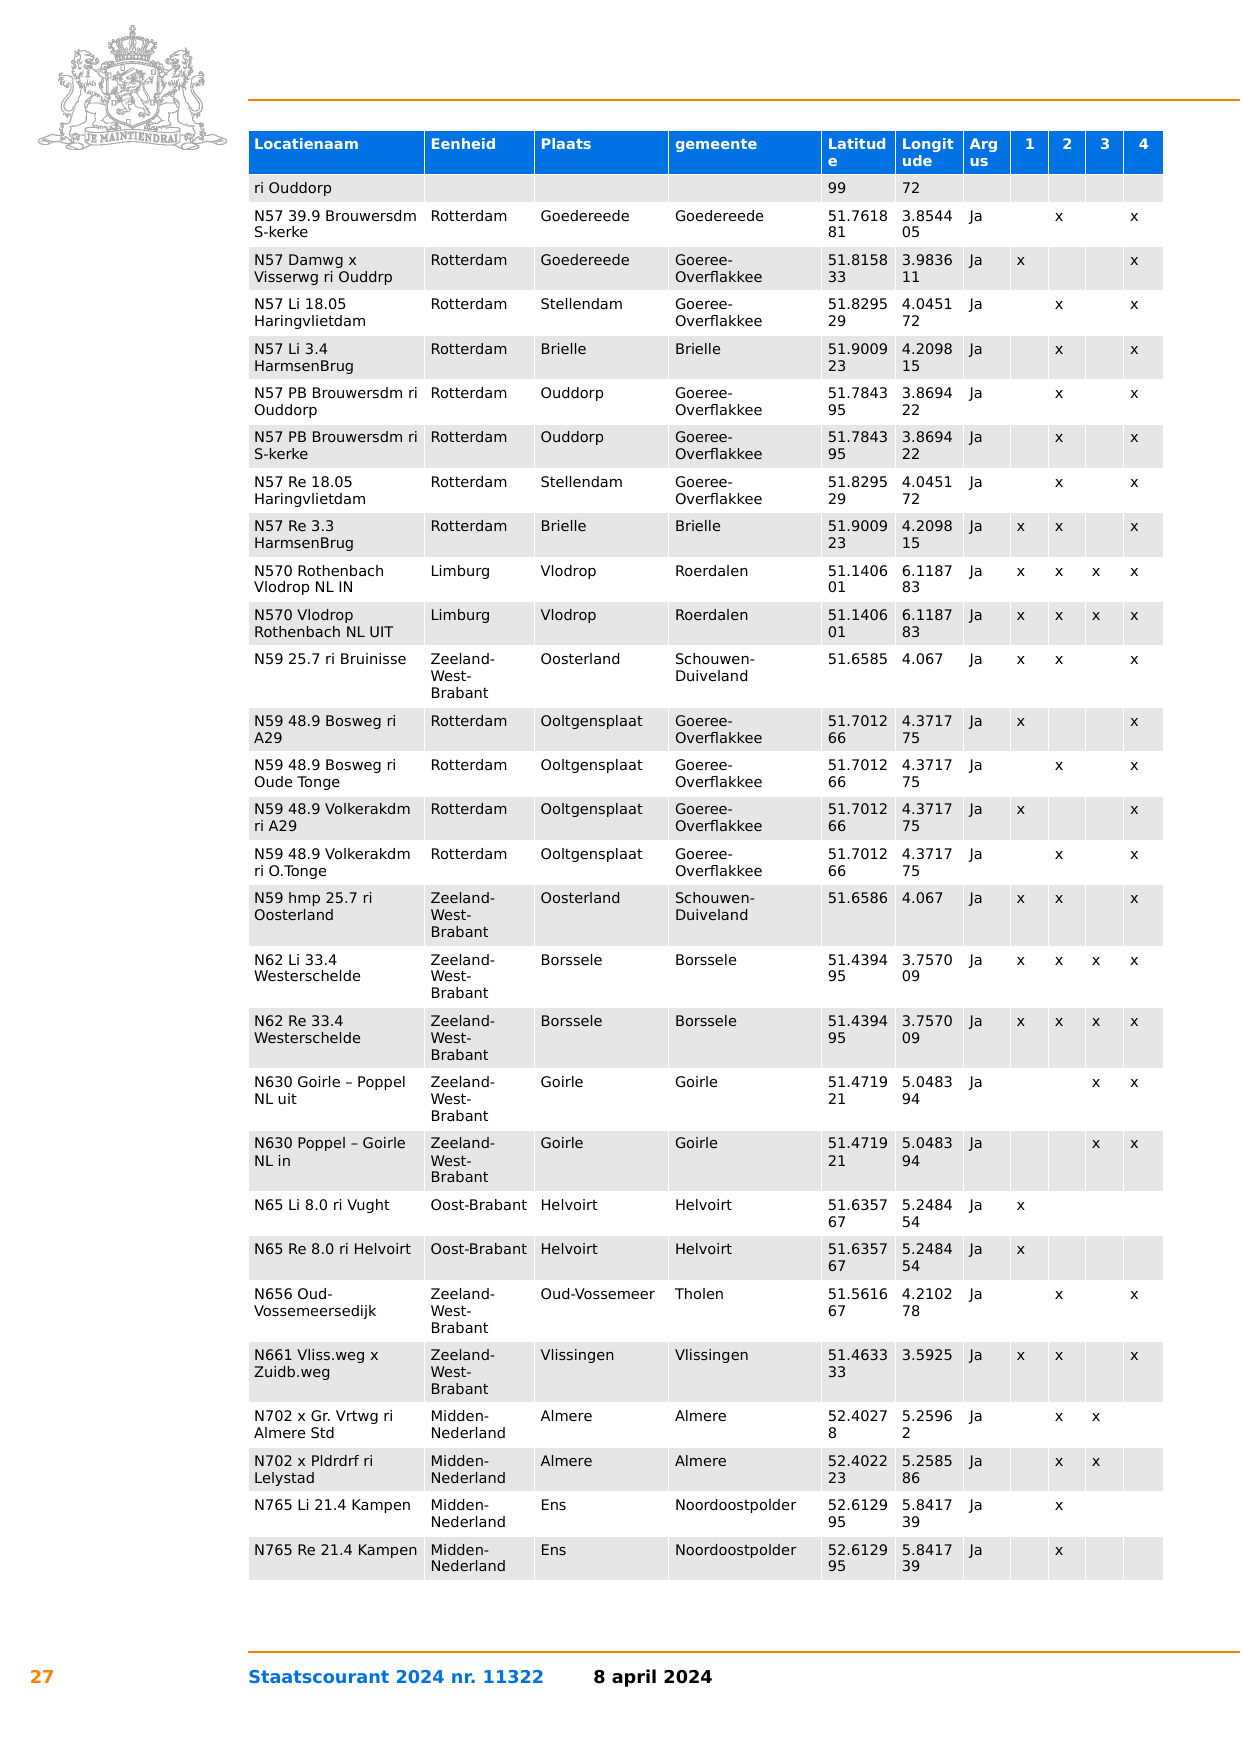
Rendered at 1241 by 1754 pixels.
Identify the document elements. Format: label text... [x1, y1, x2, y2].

table_cell x [1124, 885, 1163, 946]
table_cell Borssele [669, 947, 821, 1007]
table_cell 4.210278 [896, 1281, 963, 1341]
table_cell x [1124, 291, 1163, 335]
table_cell [1086, 336, 1123, 379]
table_cell [1011, 203, 1048, 246]
table_cell Ja [964, 841, 1010, 884]
table_cell [1086, 469, 1123, 512]
table_cell x [1124, 797, 1163, 840]
table_cell [1086, 841, 1123, 884]
table_cell Almere [669, 1404, 821, 1447]
table_cell x [1124, 1281, 1163, 1341]
table_cell [964, 175, 1010, 202]
table_cell 51.471921 [822, 1069, 895, 1130]
table_cell Brielle [535, 513, 668, 557]
table_cell [1086, 247, 1123, 290]
table_cell N765 Re 21.4 Kampen [249, 1537, 424, 1580]
table_cell [1086, 203, 1123, 246]
table_cell [1011, 380, 1048, 423]
table_cell 6.118783 [896, 602, 963, 645]
table_cell Almere [535, 1404, 668, 1447]
table_cell Goeree-Overflakkee [669, 708, 821, 751]
table_cell x [1124, 602, 1163, 645]
table_cell N57 Li 3.4 HarmsenBrug [249, 336, 424, 379]
table_cell x [1049, 425, 1085, 468]
table_cell Ja [964, 885, 1010, 946]
table_cell Zeeland-West-Brabant [425, 1069, 534, 1130]
table_cell 51.701266 [822, 797, 895, 840]
table_cell 4.209815 [896, 513, 963, 557]
table_cell Ja [964, 1236, 1010, 1280]
table_cell Almere [535, 1448, 668, 1491]
table_cell 51.900923 [822, 513, 895, 557]
table_cell [1124, 1537, 1163, 1580]
table_cell [1011, 336, 1048, 379]
table_cell 52.40278 [822, 1404, 895, 1447]
table_cell 51.140601 [822, 558, 895, 601]
table_cell Zeeland-West-Brabant [425, 947, 534, 1007]
table_cell Ens [535, 1537, 668, 1580]
table_cell 4.371775 [896, 797, 963, 840]
table_cell Brielle [669, 513, 821, 557]
table_cell [1011, 1492, 1048, 1536]
table_cell [1086, 1236, 1123, 1280]
table_cell [1049, 1069, 1085, 1130]
table_cell Oost-Brabant [425, 1236, 534, 1280]
table_cell Ooltgensplaat [535, 708, 668, 751]
table_cell x [1124, 1342, 1163, 1402]
table_cell Goedereede [669, 203, 821, 246]
table_cell x [1049, 602, 1085, 645]
table_cell 3.869422 [896, 425, 963, 468]
table_cell x [1011, 247, 1048, 290]
table_cell Zeeland-West-Brabant [425, 1281, 534, 1341]
table_cell Helvoirt [535, 1192, 668, 1235]
table_cell x [1124, 558, 1163, 601]
table_cell x [1011, 646, 1048, 707]
table_cell 51.439495 [822, 947, 895, 1007]
table_cell [1086, 646, 1123, 707]
table_cell x [1049, 469, 1085, 512]
table_cell Ja [964, 646, 1010, 707]
table_cell N59 48.9 Bosweg ri A29 [249, 708, 424, 751]
table_cell Ooltgensplaat [535, 797, 668, 840]
table_cell [1124, 1404, 1163, 1447]
table_cell [1011, 1131, 1048, 1191]
table_cell [1011, 1281, 1048, 1341]
table_cell Vlodrop [535, 602, 668, 645]
table_cell [1086, 1342, 1123, 1402]
table_cell Ja [964, 1192, 1010, 1235]
table_cell Ja [964, 513, 1010, 557]
table_cell Limburg [425, 602, 534, 645]
table_cell x [1049, 1342, 1085, 1402]
table_cell Midden-Nederland [425, 1537, 534, 1580]
table_cell x [1086, 947, 1123, 1007]
table_cell Borssele [535, 1008, 668, 1068]
table_cell Rotterdam [425, 380, 534, 423]
table_cell 52.612995 [822, 1492, 895, 1536]
table_cell Ja [964, 1008, 1010, 1068]
table_cell [1011, 1448, 1048, 1491]
table_header 1 [1011, 131, 1048, 174]
table_cell 3.5925 [896, 1342, 963, 1402]
table_cell 5.258586 [896, 1448, 963, 1491]
table_cell Midden-Nederland [425, 1448, 534, 1491]
table_cell Brielle [669, 336, 821, 379]
table_cell 4.045172 [896, 469, 963, 512]
table_cell Ja [964, 469, 1010, 512]
table_cell 52.402223 [822, 1448, 895, 1491]
table_cell Goirle [535, 1069, 668, 1130]
table_cell Midden-Nederland [425, 1492, 534, 1536]
table_cell x [1049, 1492, 1085, 1536]
table_cell Ja [964, 1404, 1010, 1447]
table_cell x [1124, 646, 1163, 707]
table_cell x [1124, 708, 1163, 751]
table_cell 4.371775 [896, 841, 963, 884]
table_cell x [1011, 1236, 1048, 1280]
table_cell 51.829529 [822, 291, 895, 335]
table_cell 5.248454 [896, 1236, 963, 1280]
table_cell Oosterland [535, 646, 668, 707]
table_cell x [1049, 1008, 1085, 1068]
table_cell Helvoirt [669, 1192, 821, 1235]
table_cell Oosterland [535, 885, 668, 946]
table_cell 51.561667 [822, 1281, 895, 1341]
table_cell Goeree-Overflakkee [669, 291, 821, 335]
table_cell x [1086, 1404, 1123, 1447]
table_header Argus [964, 131, 1010, 174]
table_cell Tholen [669, 1281, 821, 1341]
table_cell N59 25.7 ri Bruinisse [249, 646, 424, 707]
table_cell [1011, 1404, 1048, 1447]
table_cell Ja [964, 203, 1010, 246]
table_header gemeente [669, 131, 821, 174]
table_cell x [1011, 708, 1048, 751]
table_cell x [1011, 885, 1048, 946]
table_cell N59 48.9 Volkerakdm ri A29 [249, 797, 424, 840]
table_cell x [1049, 1404, 1085, 1447]
table_cell 51.701266 [822, 752, 895, 796]
table_cell x [1124, 247, 1163, 290]
table_cell 51.761881 [822, 203, 895, 246]
table_cell x [1086, 1448, 1123, 1491]
table_cell [1011, 1069, 1048, 1130]
table_cell x [1124, 841, 1163, 884]
table_cell 51.829529 [822, 469, 895, 512]
table_cell [1049, 1192, 1085, 1235]
table_cell Goirle [535, 1131, 668, 1191]
table_cell [425, 175, 534, 202]
table_cell N62 Li 33.4 Westerschelde [249, 947, 424, 1007]
table_cell 51.635767 [822, 1192, 895, 1235]
table_cell Ja [964, 752, 1010, 796]
table_cell [1011, 841, 1048, 884]
table_cell [1049, 1236, 1085, 1280]
table_cell N57 Li 18.05 Haringvlietdam [249, 291, 424, 335]
table_cell N57 PB Brouwersdm ri Ouddorp [249, 380, 424, 423]
table_cell Zeeland-West-Brabant [425, 1131, 534, 1191]
table_cell Helvoirt [535, 1236, 668, 1280]
table_cell [1011, 175, 1048, 202]
table_cell Schouwen-Duiveland [669, 646, 821, 707]
table_cell [1049, 175, 1085, 202]
table_cell Ja [964, 602, 1010, 645]
table_cell Ja [964, 1537, 1010, 1580]
table_cell N57 39.9 Brouwersdm S-kerke [249, 203, 424, 246]
table_cell 4.045172 [896, 291, 963, 335]
table_cell x [1124, 1069, 1163, 1130]
table_cell N570 Rothenbach Vlodrop NL IN [249, 558, 424, 601]
table_cell Stellendam [535, 291, 668, 335]
table_cell N630 Goirle – Poppel NL uit [249, 1069, 424, 1130]
table_cell x [1124, 513, 1163, 557]
table_cell [1011, 291, 1048, 335]
table_cell [1086, 291, 1123, 335]
table_cell N65 Re 8.0 ri Helvoirt [249, 1236, 424, 1280]
table_cell Rotterdam [425, 291, 534, 335]
table_cell [1086, 380, 1123, 423]
table_cell Ja [964, 947, 1010, 1007]
table_cell 51.635767 [822, 1236, 895, 1280]
table_cell Noordoostpolder [669, 1537, 821, 1580]
table_cell Ja [964, 797, 1010, 840]
table_cell Goedereede [535, 203, 668, 246]
table_cell 3.983611 [896, 247, 963, 290]
table_cell x [1011, 1008, 1048, 1068]
table_cell x [1049, 841, 1085, 884]
table_cell [1086, 797, 1123, 840]
table_cell 51.784395 [822, 425, 895, 468]
table_header Plaats [535, 131, 668, 174]
table_cell Zeeland-West-Brabant [425, 1008, 534, 1068]
table_cell 4.067 [896, 885, 963, 946]
table_cell [1086, 1537, 1123, 1580]
table_cell Ja [964, 336, 1010, 379]
table_cell x [1049, 380, 1085, 423]
table_cell [1086, 885, 1123, 946]
table_cell Ouddorp [535, 425, 668, 468]
table_cell Oud-Vossemeer [535, 1281, 668, 1341]
table_cell ri Ouddorp [249, 175, 424, 202]
table_cell Ooltgensplaat [535, 752, 668, 796]
table_cell [1086, 513, 1123, 557]
table_header 4 [1124, 131, 1163, 174]
table_cell 5.841739 [896, 1492, 963, 1536]
table_cell 5.25962 [896, 1404, 963, 1447]
table_cell Ja [964, 380, 1010, 423]
table_cell N661 Vliss.weg x Zuidb.weg [249, 1342, 424, 1402]
table_cell Rotterdam [425, 469, 534, 512]
table_header 3 [1086, 131, 1123, 174]
table_cell x [1124, 336, 1163, 379]
table_cell [1086, 708, 1123, 751]
table_cell Stellendam [535, 469, 668, 512]
table_cell [1011, 469, 1048, 512]
table_cell Ouddorp [535, 380, 668, 423]
table_cell Ja [964, 1131, 1010, 1191]
table_cell Zeeland-West-Brabant [425, 1342, 534, 1402]
table_cell x [1124, 947, 1163, 1007]
table_cell [1086, 752, 1123, 796]
table_cell x [1049, 291, 1085, 335]
table_cell x [1011, 947, 1048, 1007]
table_cell 3.757009 [896, 947, 963, 1007]
table_cell x [1086, 1069, 1123, 1130]
table_cell Goeree-Overflakkee [669, 797, 821, 840]
table_cell [1124, 175, 1163, 202]
table_cell 51.815833 [822, 247, 895, 290]
table_cell Goeree-Overflakkee [669, 469, 821, 512]
table_cell x [1124, 469, 1163, 512]
table_cell N57 PB Brouwersdm ri S-kerke [249, 425, 424, 468]
table_cell [1011, 425, 1048, 468]
table_cell x [1011, 797, 1048, 840]
table_cell N59 48.9 Bosweg ri Oude Tonge [249, 752, 424, 796]
table_cell Noordoostpolder [669, 1492, 821, 1536]
table_cell x [1124, 752, 1163, 796]
table_cell Ja [964, 247, 1010, 290]
table_cell 4.209815 [896, 336, 963, 379]
table_cell x [1049, 885, 1085, 946]
table_cell Schouwen-Duiveland [669, 885, 821, 946]
table_cell 51.701266 [822, 708, 895, 751]
table_cell x [1049, 947, 1085, 1007]
table_cell 72 [896, 175, 963, 202]
table_cell [1049, 247, 1085, 290]
table_cell x [1049, 752, 1085, 796]
table_cell x [1049, 558, 1085, 601]
table_cell 5.248454 [896, 1192, 963, 1235]
table_cell N570 Vlodrop Rothenbach NL UIT [249, 602, 424, 645]
table_cell x [1011, 558, 1048, 601]
table_cell x [1124, 380, 1163, 423]
table_cell x [1086, 558, 1123, 601]
table_cell 3.869422 [896, 380, 963, 423]
table_cell [1086, 1492, 1123, 1536]
table_cell Rotterdam [425, 841, 534, 884]
table_cell Rotterdam [425, 425, 534, 468]
table_cell x [1011, 1192, 1048, 1235]
table_header Latitude [822, 131, 895, 174]
table_cell Ja [964, 425, 1010, 468]
table_cell N57 Re 3.3 HarmsenBrug [249, 513, 424, 557]
table_cell Ja [964, 1069, 1010, 1130]
table_cell Rotterdam [425, 752, 534, 796]
table_cell [1011, 1537, 1048, 1580]
table_cell x [1011, 1342, 1048, 1402]
table_cell Brielle [535, 336, 668, 379]
table_cell 51.701266 [822, 841, 895, 884]
table_cell N62 Re 33.4 Westerschelde [249, 1008, 424, 1068]
table_cell 52.612995 [822, 1537, 895, 1580]
table_cell [1086, 1192, 1123, 1235]
table_cell 51.140601 [822, 602, 895, 645]
table_header Locatienaam [249, 131, 424, 174]
table_cell Goeree-Overflakkee [669, 841, 821, 884]
table_header Longitude [896, 131, 963, 174]
table_cell Ja [964, 1492, 1010, 1536]
table_cell [1011, 752, 1048, 796]
table_cell 6.118783 [896, 558, 963, 601]
table_cell x [1049, 1281, 1085, 1341]
table_cell [1124, 1492, 1163, 1536]
table_cell N57 Re 18.05 Haringvlietdam [249, 469, 424, 512]
table_cell x [1049, 203, 1085, 246]
table_cell Ja [964, 1281, 1010, 1341]
table_cell Goeree-Overflakkee [669, 752, 821, 796]
table_cell [535, 175, 668, 202]
table_cell Borssele [535, 947, 668, 1007]
table_cell x [1086, 1008, 1123, 1068]
table_cell N702 x Gr. Vrtwg ri Almere Std [249, 1404, 424, 1447]
picture [38, 25, 227, 150]
table_cell [1086, 425, 1123, 468]
table_cell Ja [964, 291, 1010, 335]
table_cell Ens [535, 1492, 668, 1536]
table_cell 51.900923 [822, 336, 895, 379]
table_cell 3.854405 [896, 203, 963, 246]
table_cell [1049, 797, 1085, 840]
table_cell [1049, 708, 1085, 751]
table_cell [1049, 1131, 1085, 1191]
table_cell x [1086, 602, 1123, 645]
table_cell x [1049, 1537, 1085, 1580]
table_cell Roerdalen [669, 558, 821, 601]
table_cell Goirle [669, 1069, 821, 1130]
table_cell N59 48.9 Volkerakdm ri O.Tonge [249, 841, 424, 884]
table_cell Goeree-Overflakkee [669, 380, 821, 423]
table_cell 5.841739 [896, 1537, 963, 1580]
table_cell 51.439495 [822, 1008, 895, 1068]
table_cell [669, 175, 821, 202]
table_cell Almere [669, 1448, 821, 1491]
table_cell Zeeland-West-Brabant [425, 646, 534, 707]
table_cell N59 hmp 25.7 ri Oosterland [249, 885, 424, 946]
table_cell x [1086, 1131, 1123, 1191]
table_cell Goedereede [535, 247, 668, 290]
table_cell Helvoirt [669, 1236, 821, 1280]
table_cell N65 Li 8.0 ri Vught [249, 1192, 424, 1235]
table_cell Ja [964, 708, 1010, 751]
table_cell x [1049, 336, 1085, 379]
table_cell 51.784395 [822, 380, 895, 423]
table_cell Rotterdam [425, 247, 534, 290]
table_cell x [1124, 203, 1163, 246]
table_cell N630 Poppel – Goirle NL in [249, 1131, 424, 1191]
table_cell x [1124, 1131, 1163, 1191]
table_cell Rotterdam [425, 513, 534, 557]
table_cell Midden-Nederland [425, 1404, 534, 1447]
table_cell [1086, 175, 1123, 202]
table_cell [1124, 1448, 1163, 1491]
table_cell Ja [964, 1342, 1010, 1402]
table_cell 5.048394 [896, 1131, 963, 1191]
table_cell Goeree-Overflakkee [669, 247, 821, 290]
table_cell N765 Li 21.4 Kampen [249, 1492, 424, 1536]
table_cell Zeeland-West-Brabant [425, 885, 534, 946]
table_cell Ooltgensplaat [535, 841, 668, 884]
table_cell x [1011, 513, 1048, 557]
table_cell x [1011, 602, 1048, 645]
table_cell [1124, 1192, 1163, 1235]
table_cell Goeree-Overflakkee [669, 425, 821, 468]
table_cell x [1049, 513, 1085, 557]
table_cell 4.067 [896, 646, 963, 707]
table_cell Rotterdam [425, 708, 534, 751]
table_cell Vlissingen [669, 1342, 821, 1402]
table_cell Vlissingen [535, 1342, 668, 1402]
table_cell 99 [822, 175, 895, 202]
table_cell Borssele [669, 1008, 821, 1068]
table_cell Goirle [669, 1131, 821, 1191]
table_cell N702 x Pldrdrf ri Lelystad [249, 1448, 424, 1491]
table_cell Vlodrop [535, 558, 668, 601]
table_cell 51.471921 [822, 1131, 895, 1191]
table_cell 51.6585 [822, 646, 895, 707]
table_cell 4.371775 [896, 708, 963, 751]
table_cell Ja [964, 558, 1010, 601]
table_cell x [1049, 1448, 1085, 1491]
table_cell 51.6586 [822, 885, 895, 946]
table_cell 4.371775 [896, 752, 963, 796]
table_cell [1086, 1281, 1123, 1341]
table_cell Ja [964, 1448, 1010, 1491]
table_cell x [1049, 646, 1085, 707]
table_cell Rotterdam [425, 336, 534, 379]
table_cell Rotterdam [425, 797, 534, 840]
table_cell 51.463333 [822, 1342, 895, 1402]
table_cell x [1124, 1008, 1163, 1068]
table_cell N57 Damwg x Visserwg ri Ouddrp [249, 247, 424, 290]
table_cell [1124, 1236, 1163, 1280]
table_cell Roerdalen [669, 602, 821, 645]
table_cell 5.048394 [896, 1069, 963, 1130]
table_cell Oost-Brabant [425, 1192, 534, 1235]
table_cell N656 Oud-Vossemeersedijk [249, 1281, 424, 1341]
table_header 2 [1049, 131, 1085, 174]
table_cell x [1124, 425, 1163, 468]
table_cell Limburg [425, 558, 534, 601]
table_cell 3.757009 [896, 1008, 963, 1068]
table_cell Rotterdam [425, 203, 534, 246]
table_header Eenheid [425, 131, 534, 174]
